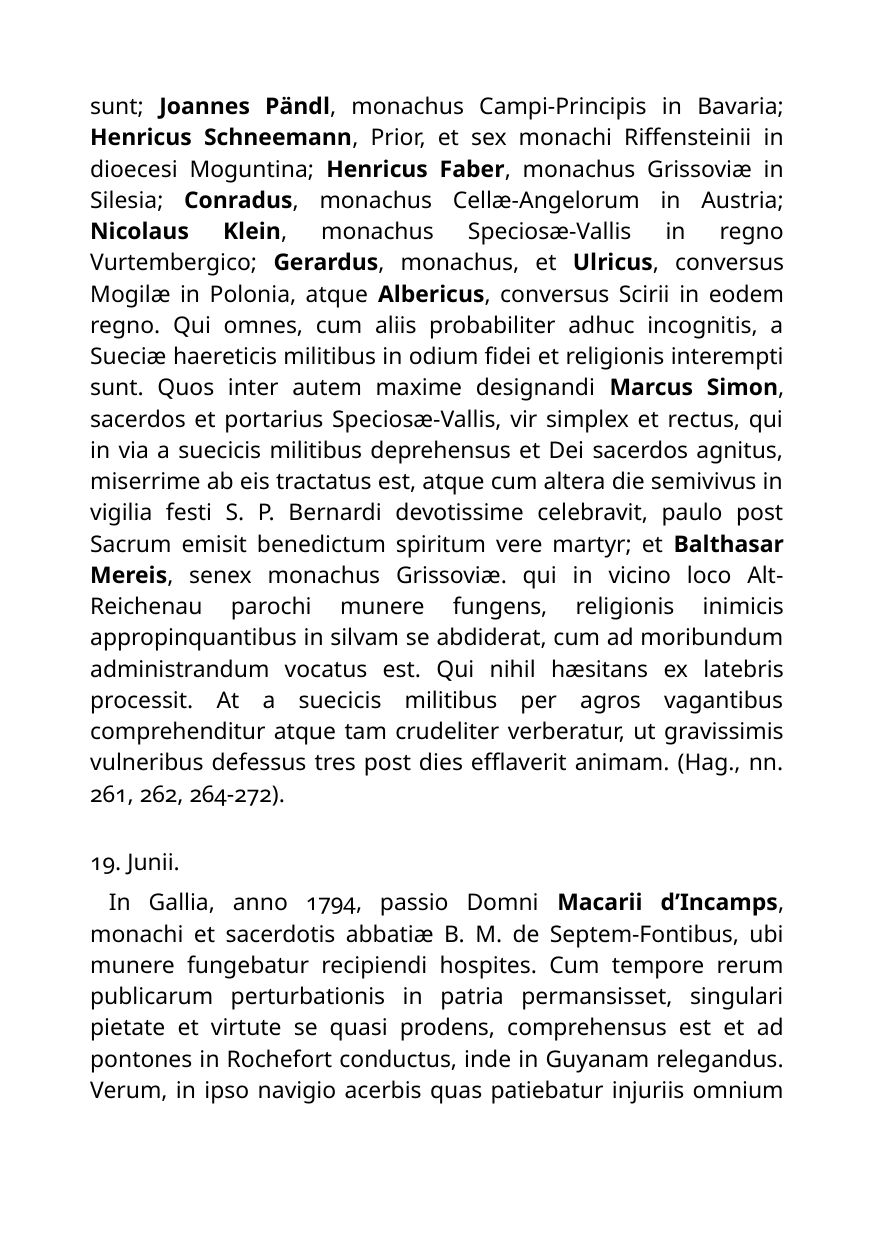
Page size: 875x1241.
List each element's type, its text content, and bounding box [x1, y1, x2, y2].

text 19. Junii. [90, 846, 784, 877]
text sunt; Joannes Pändl, monachus Campi-Principis in Bavaria; Henricus Schneemann, Prior, et sex monachi Riffensteinii in dioecesi Moguntina; Henricus Faber, monachus Grissoviæ in Silesia; Conradus, monachus Cellæ-Angelorum in Austria; Nicolaus Klein, monachus Speciosæ-Vallis in regno Vurtembergico; Gerardus, monachus, et Ulricus, conversus Mogilæ in Polonia, atque Albericus, conversus Scirii in eodem regno. Qui omnes, cum aliis probabiliter adhuc incognitis, a Sueciæ haereticis militibus in odium fidei et religionis interempti sunt. Quos inter autem maxime designandi Marcus Simon, sacerdos et portarius Speciosæ-Vallis, vir simplex et rectus, qui in via a suecicis militibus deprehensus et Dei sacerdos agnitus, miserrime ab eis tractatus est, atque cum altera die semivivus in vigilia festi S. P. Bernardi devotissime celebravit, paulo post Sacrum emisit benedictum spiritum vere martyr; et Balthasar Mereis, senex monachus Grissoviæ. qui in vicino loco Alt-Reichenau parochi munere fungens, religionis inimicis appropinquantibus in silvam se abdiderat, cum ad moribundum administrandum vocatus est. Qui nihil hæsitans ex latebris processit. At a suecicis militibus per agros vagantibus comprehenditur atque tam crudeliter verberatur, ut gravissimis vulneribus defessus tres post dies efflaverit animam. (Hag., nn. 261, 262, 264-272). [90, 90, 784, 809]
text In Gallia, anno 1794, passio Domni Macarii d’Incamps, monachi et sacerdotis abbatiæ B. M. de Septem-Fontibus, ubi munere fungebatur recipiendi hospites. Cum tempore rerum publicarum perturbationis in patria permansisset, singulari pietate et virtute se quasi prodens, comprehensus est et ad pontones in Rochefort conductus, inde in Guyanam relegandus. Verum, in ipso navigio acerbis quas patiebatur injuriis omnium [90, 886, 784, 1105]
